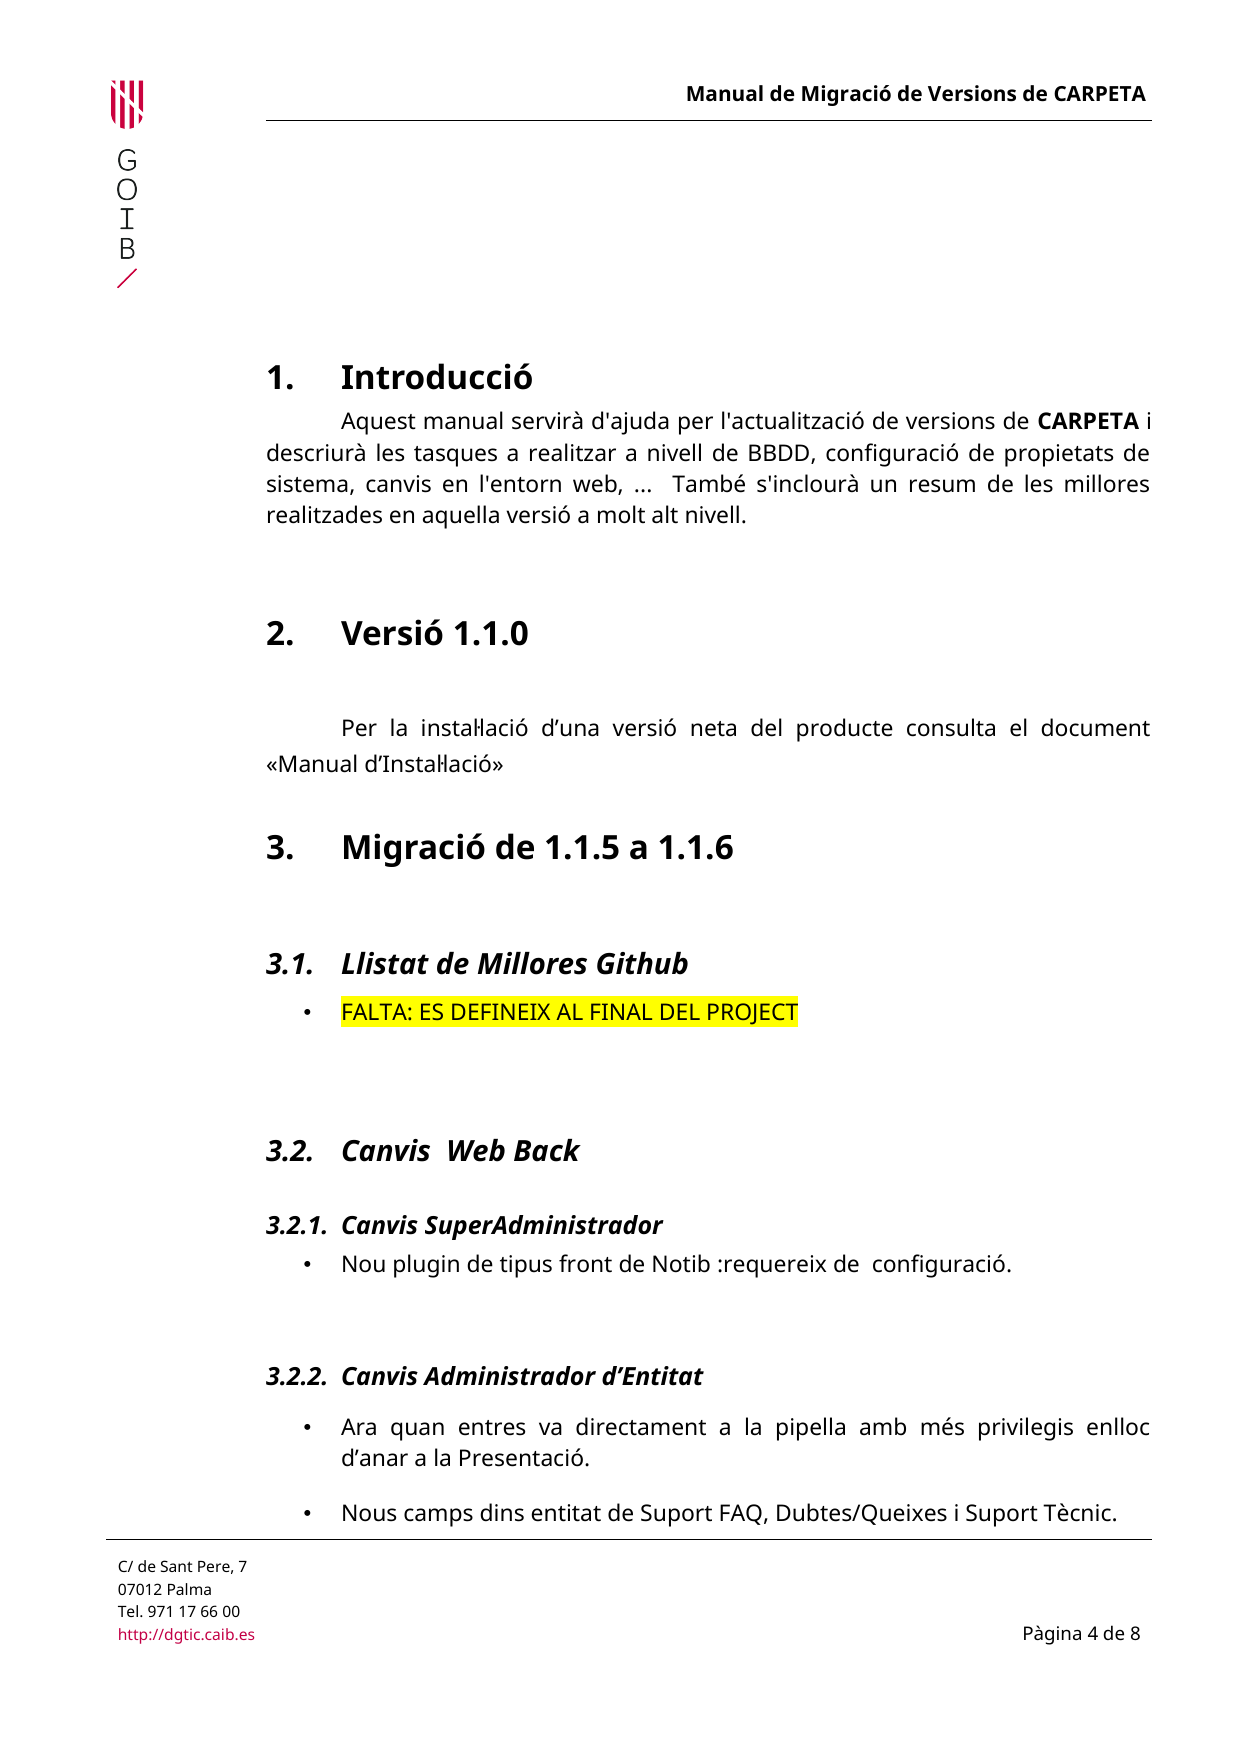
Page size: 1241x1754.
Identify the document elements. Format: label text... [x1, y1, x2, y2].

list Ara quan entres va directament a la pipella amb més privilegis enlloc d’anar a la Presentació. [303, 1411, 1152, 1474]
subtitle Canvis Web Back [266, 1131, 1152, 1170]
subtitle Introducció [266, 353, 1152, 399]
text Per la instal·lació d’una versió neta del producte consulta el document «Manual d’Instal·lació» [266, 712, 1152, 779]
subtitle Canvis SuperAdministrador [266, 1208, 1152, 1242]
list Nous camps dins entitat de Suport FAQ, Dubtes/Queixes i Suport Tècnic. [303, 1497, 1152, 1528]
subtitle Canvis Administrador d’Entitat [266, 1359, 1152, 1393]
list Nou plugin de tipus front de Notib :requereix de configuració. [303, 1248, 1152, 1279]
subtitle Versió 1.1.0 [266, 610, 1152, 655]
text Aquest manual servirà d'ajuda per l'actualització de versions de CARPETA i descriurà les tasques a realitzar a nivell de BBDD, configuració de propietats de sistema, canvis en l'entorn web, ... També s'inclourà un resum de les millores realitzades en aquella versió a molt alt nivell. [266, 405, 1152, 530]
picture [82, 57, 172, 319]
list FALTA: ES DEFINEIX AL FINAL DEL PROJECT [303, 996, 1152, 1027]
subtitle Migració de 1.1.5 a 1.1.6 [266, 824, 1152, 869]
subtitle Llistat de Millores Github [266, 943, 1152, 983]
